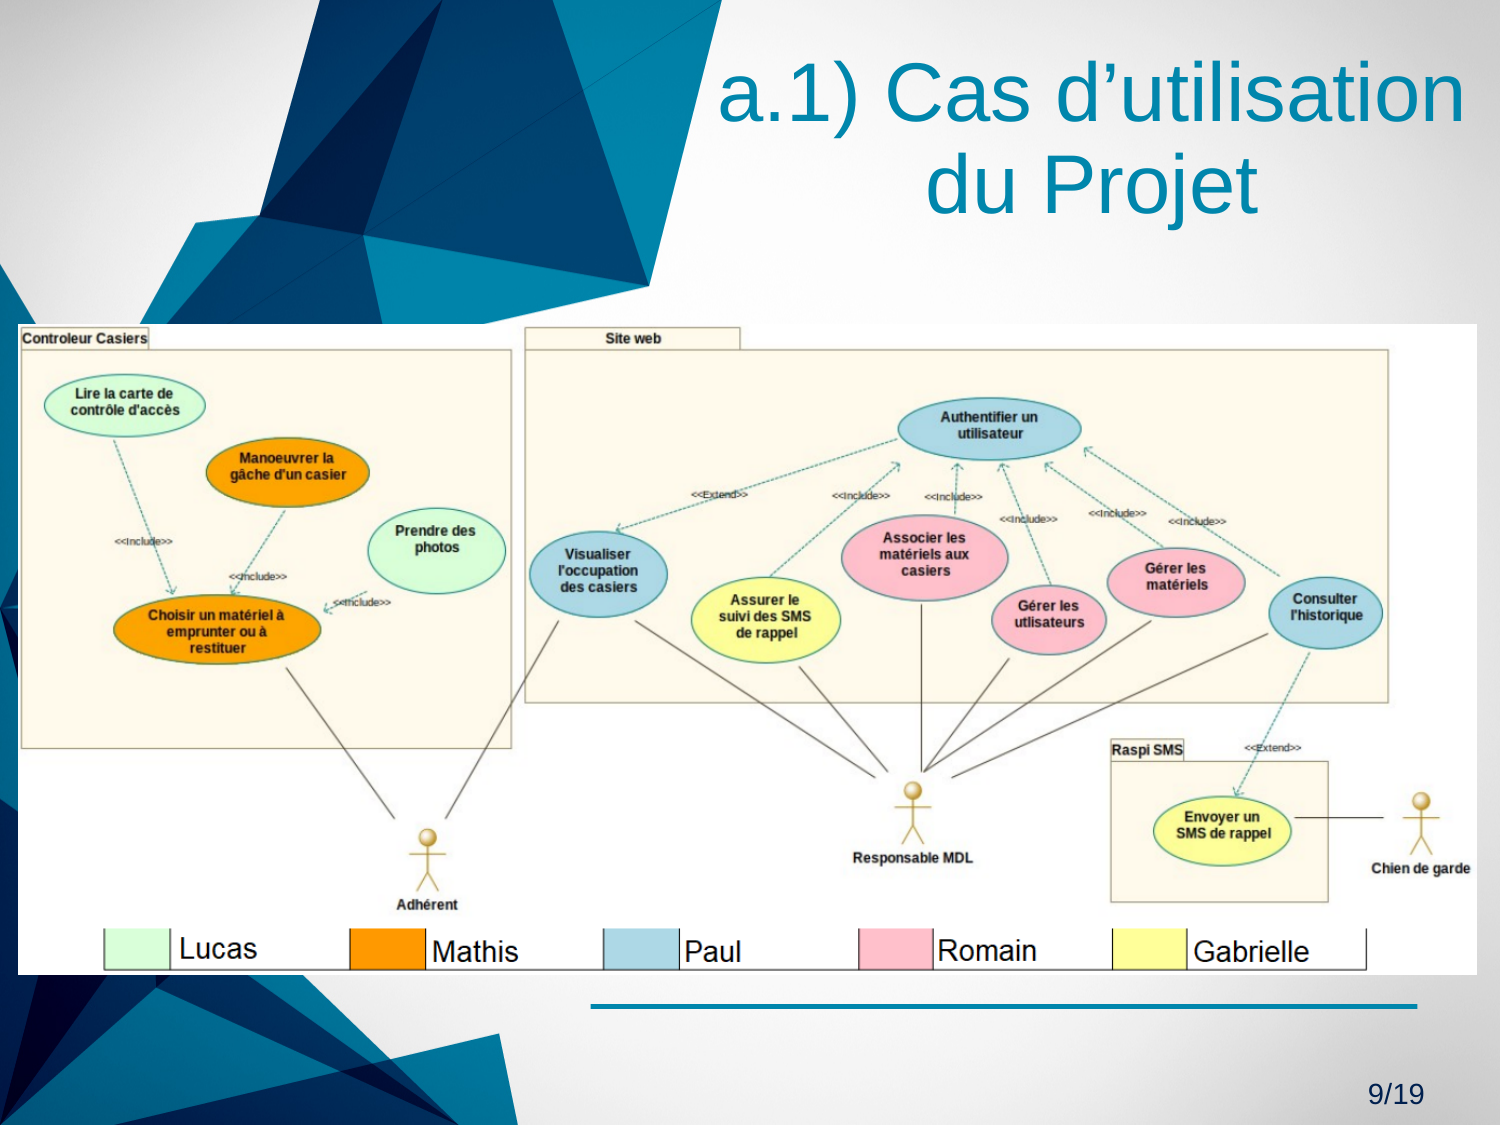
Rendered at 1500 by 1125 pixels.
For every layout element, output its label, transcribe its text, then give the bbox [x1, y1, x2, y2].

title a.1) Cas d’utilisation du Projet [708, 0, 1477, 279]
picture [0, 0, 1500, 1125]
